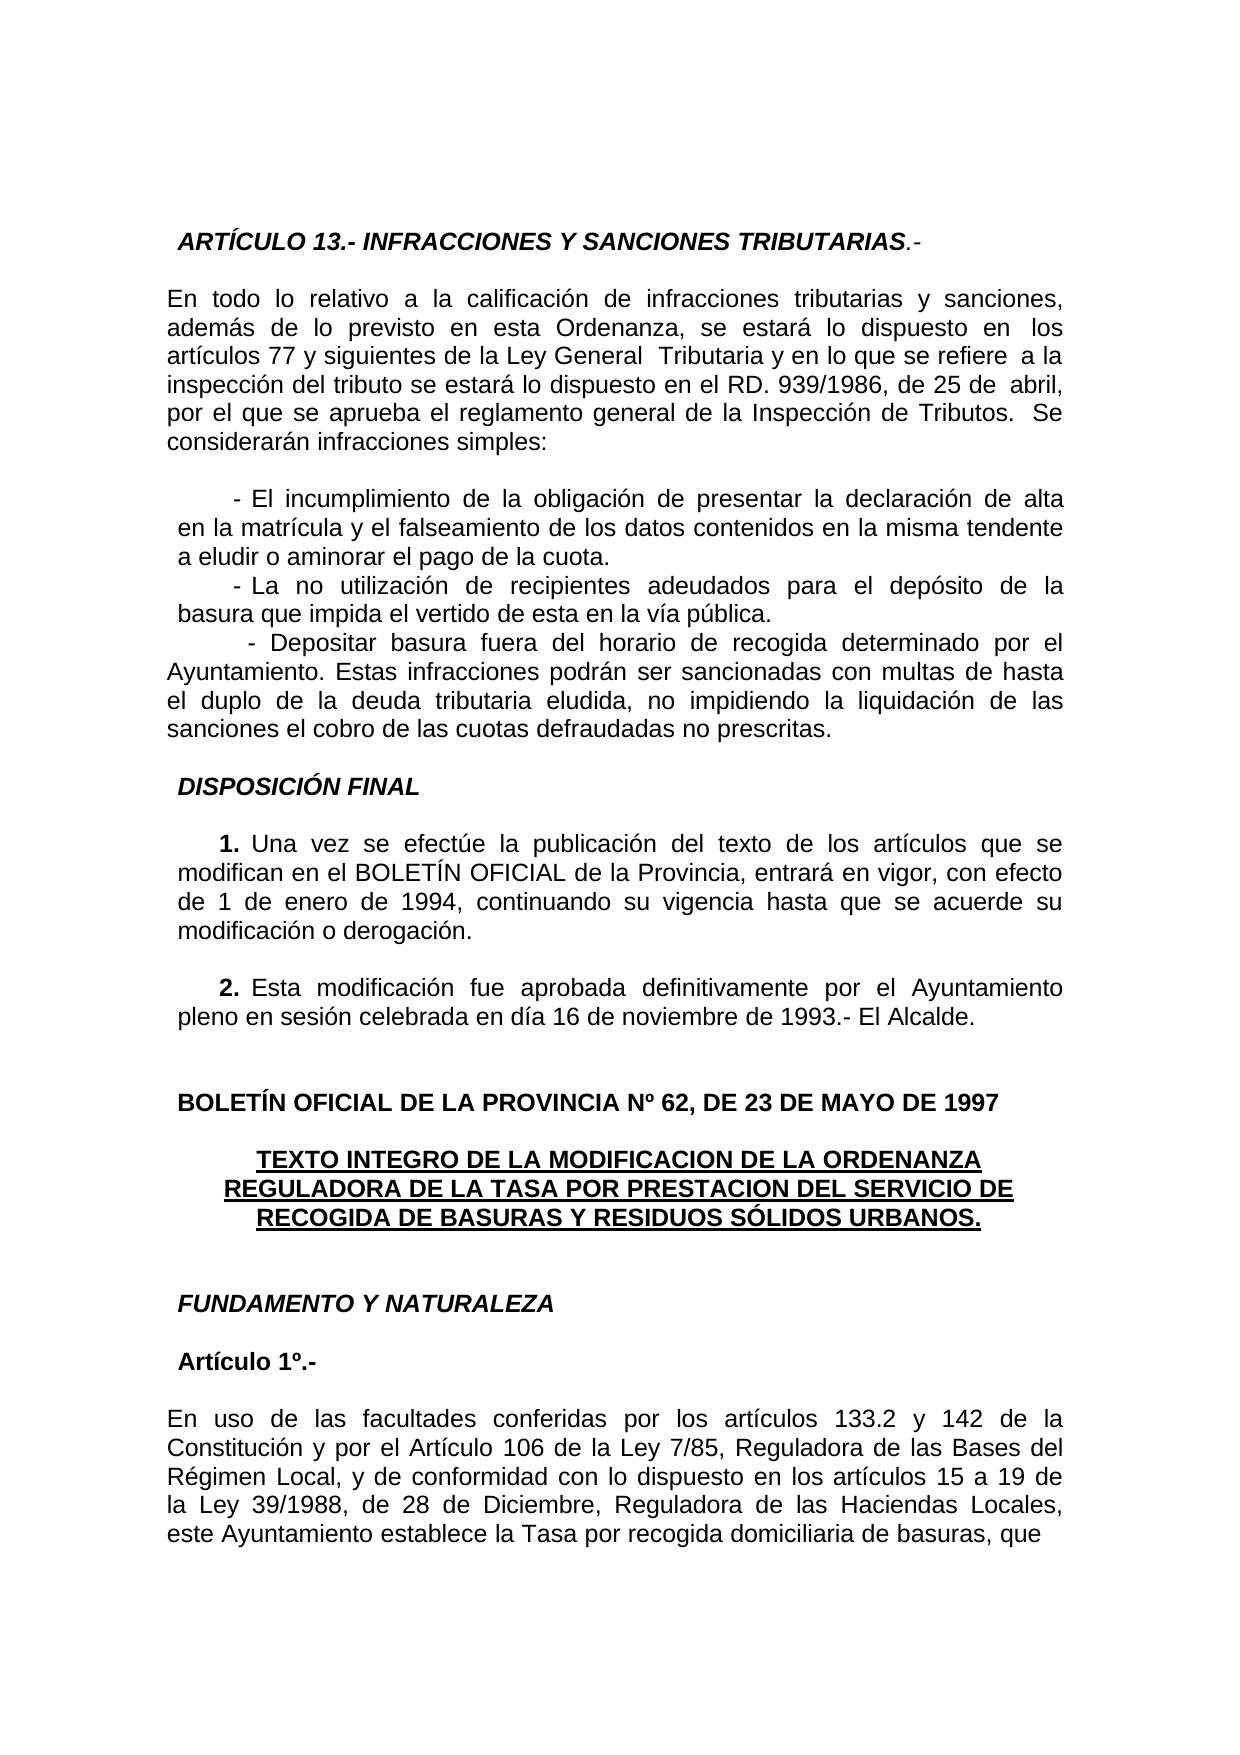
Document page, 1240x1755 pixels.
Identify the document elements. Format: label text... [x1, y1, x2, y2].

list La no utilización de recipientes adeudados para el depósito de la basura que impida el vertido de esta en la vía pública. [167, 571, 1063, 628]
text REGULADORA DE LA TASA POR PRESTACION DEL SERVICIO DE RECOGIDA DE BASURAS Y RESIDUOS SÓLIDOS URBANOS. [223, 1174, 1063, 1232]
subtitle BOLETÍN OFICIAL DE LA PROVINCIA Nº 62, DE 23 DE MAYO DE 1997 TEXTO INTEGRO DE LA MODIFICACION DE LA ORDENANZA [177, 1060, 1071, 1174]
list Esta modificación fue aprobada definitivamente por el Ayuntamiento pleno en sesión celebrada en día 16 de noviembre de 1993.- El Alcalde. [167, 973, 1063, 1031]
list El incumplimiento de la obligación de presentar la declaración de alta en la matrícula y el falseamiento de los datos contenidos en la misma tendente a eludir o aminorar el pago de la cuota. [167, 484, 1064, 571]
subtitle DISPOSICIÓN FINAL [177, 772, 1075, 801]
text - Depositar basura fuera del horario de recogida determinado por el Ayuntamiento. Estas infracciones podrán ser sancionadas con multas de hasta el duplo de la deuda tributaria eludida, no impidiendo la liquidación de las sanciones el cobro de las cuotas defraudadas no prescritas. [167, 628, 1064, 743]
subtitle ARTÍCULO 13.- INFRACCIONES Y SANCIONES TRIBUTARIAS.- [177, 227, 1075, 256]
text En todo lo relativo a la calificación de infracciones tributarias y sanciones, además de lo previsto en esta Ordenanza, se estará lo dispuesto en los artículos 77 y siguientes de la Ley General Tributaria y en lo que se refiere a la inspección del tributo se estará lo dispuesto en el RD. 939/1986, de 25 de abril, por el que se aprueba el reglamento general de la Inspección de Tributos. Se considerarán infracciones simples: [167, 284, 1063, 456]
text En uso de las facultades conferidas por los artículos 133.2 y 142 de la Constitución y por el Artículo 106 de la Ley 7/85, Reguladora de las Bases del Régimen Local, y de conformidad con lo dispuesto en los artículos 15 a 19 de la Ley 39/1988, de 28 de Diciembre, Reguladora de las Haciendas Locales, este Ayuntamiento establece la Tasa por recogida domiciliaria de basuras, que [167, 1404, 1063, 1548]
text Artículo 1º.- [177, 1347, 1075, 1376]
list Una vez se efectúe la publicación del texto de los artículos que se modifican en el BOLETÍN OFICIAL de la Provincia, entrará en vigor, con efecto de 1 de enero de 1994, continuando su vigencia hasta que se acuerde su modificación o derogación. [167, 829, 1063, 944]
subtitle FUNDAMENTO Y NATURALEZA [177, 1289, 1075, 1318]
